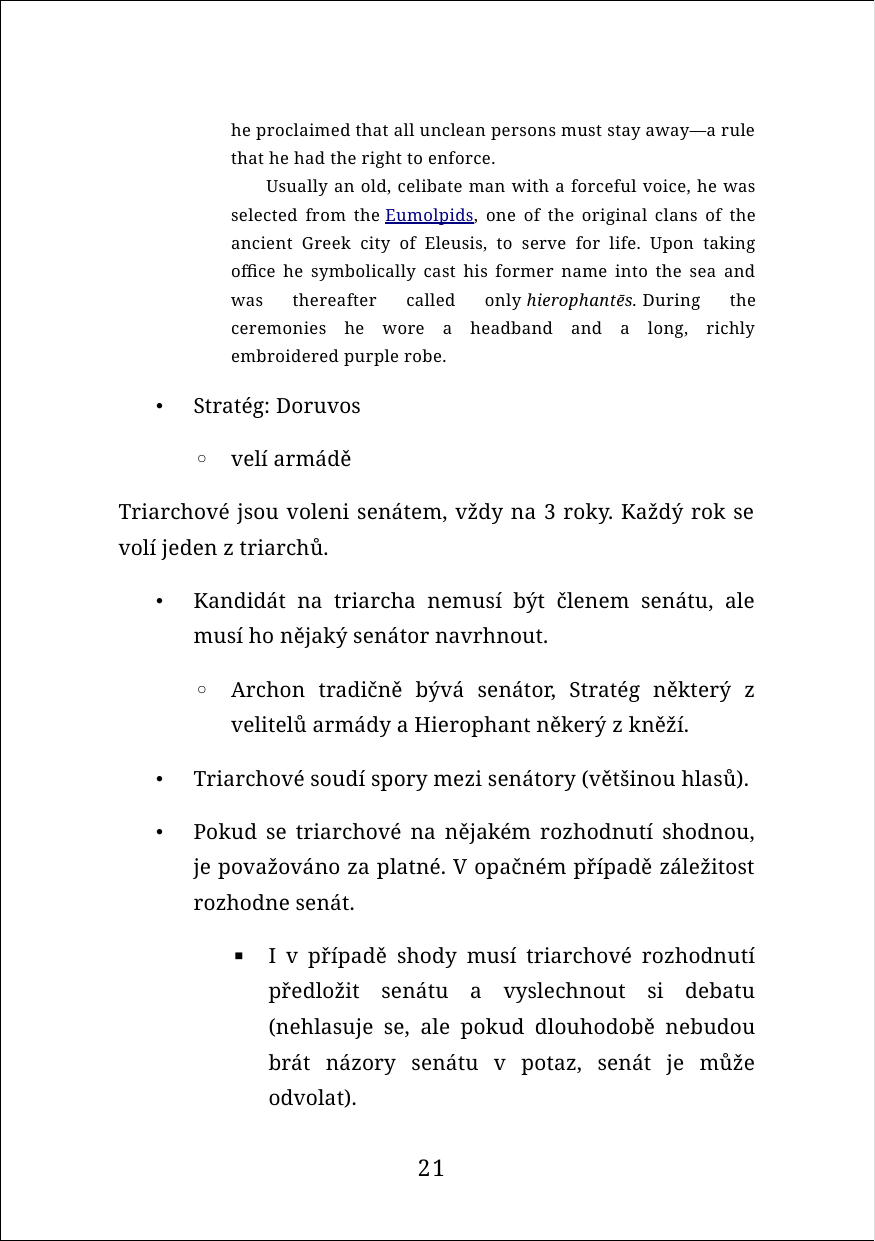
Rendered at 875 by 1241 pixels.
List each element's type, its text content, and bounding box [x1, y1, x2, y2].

list Stratég: Doruvos [156, 391, 756, 419]
list Archon tradičně bývá senátor, Stratég některý z velitelů armády a Hierophant někerý z kněží. [193, 675, 756, 739]
list Kandidát na triarcha nemusí být členem senátu, ale musí ho nějaký senátor navrhnout. [156, 586, 756, 650]
list I v případě shody musí triarchové rozhodnutí předložit senátu a vyslechnout si debatu (nehlasuje se, ale pokud dlouhodobě nebudou brát názory senátu v potaz, senát je může odvolat). [231, 941, 756, 1112]
list Pokud se triarchové na nějakém rozhodnutí shodnou, je považováno za platné. V opačném případě záležitost rozhodne senát. [156, 817, 756, 916]
list he proclaimed that all unclean persons must stay away—a rule that he had the right to enforce. Usually an old, celibate man with a forceful voice, he was selected from the Eumolpids, one of the original clans of the ancient Greek city of Eleusis, to serve for life. Upon taking office he symbolically cast his former name into the sea and was thereafter called only hierophantēs. During the ceremonies he wore a headband and a long, richly embroidered purple robe. [193, 118, 756, 368]
list velí armádě [193, 444, 756, 473]
text Triarchové jsou voleni senátem, vždy na 3 roky. Každý rok se volí jeden z triarchů. [118, 497, 756, 561]
list Triarchové soudí spory mezi senátory (většinou hlasů). [156, 764, 756, 792]
